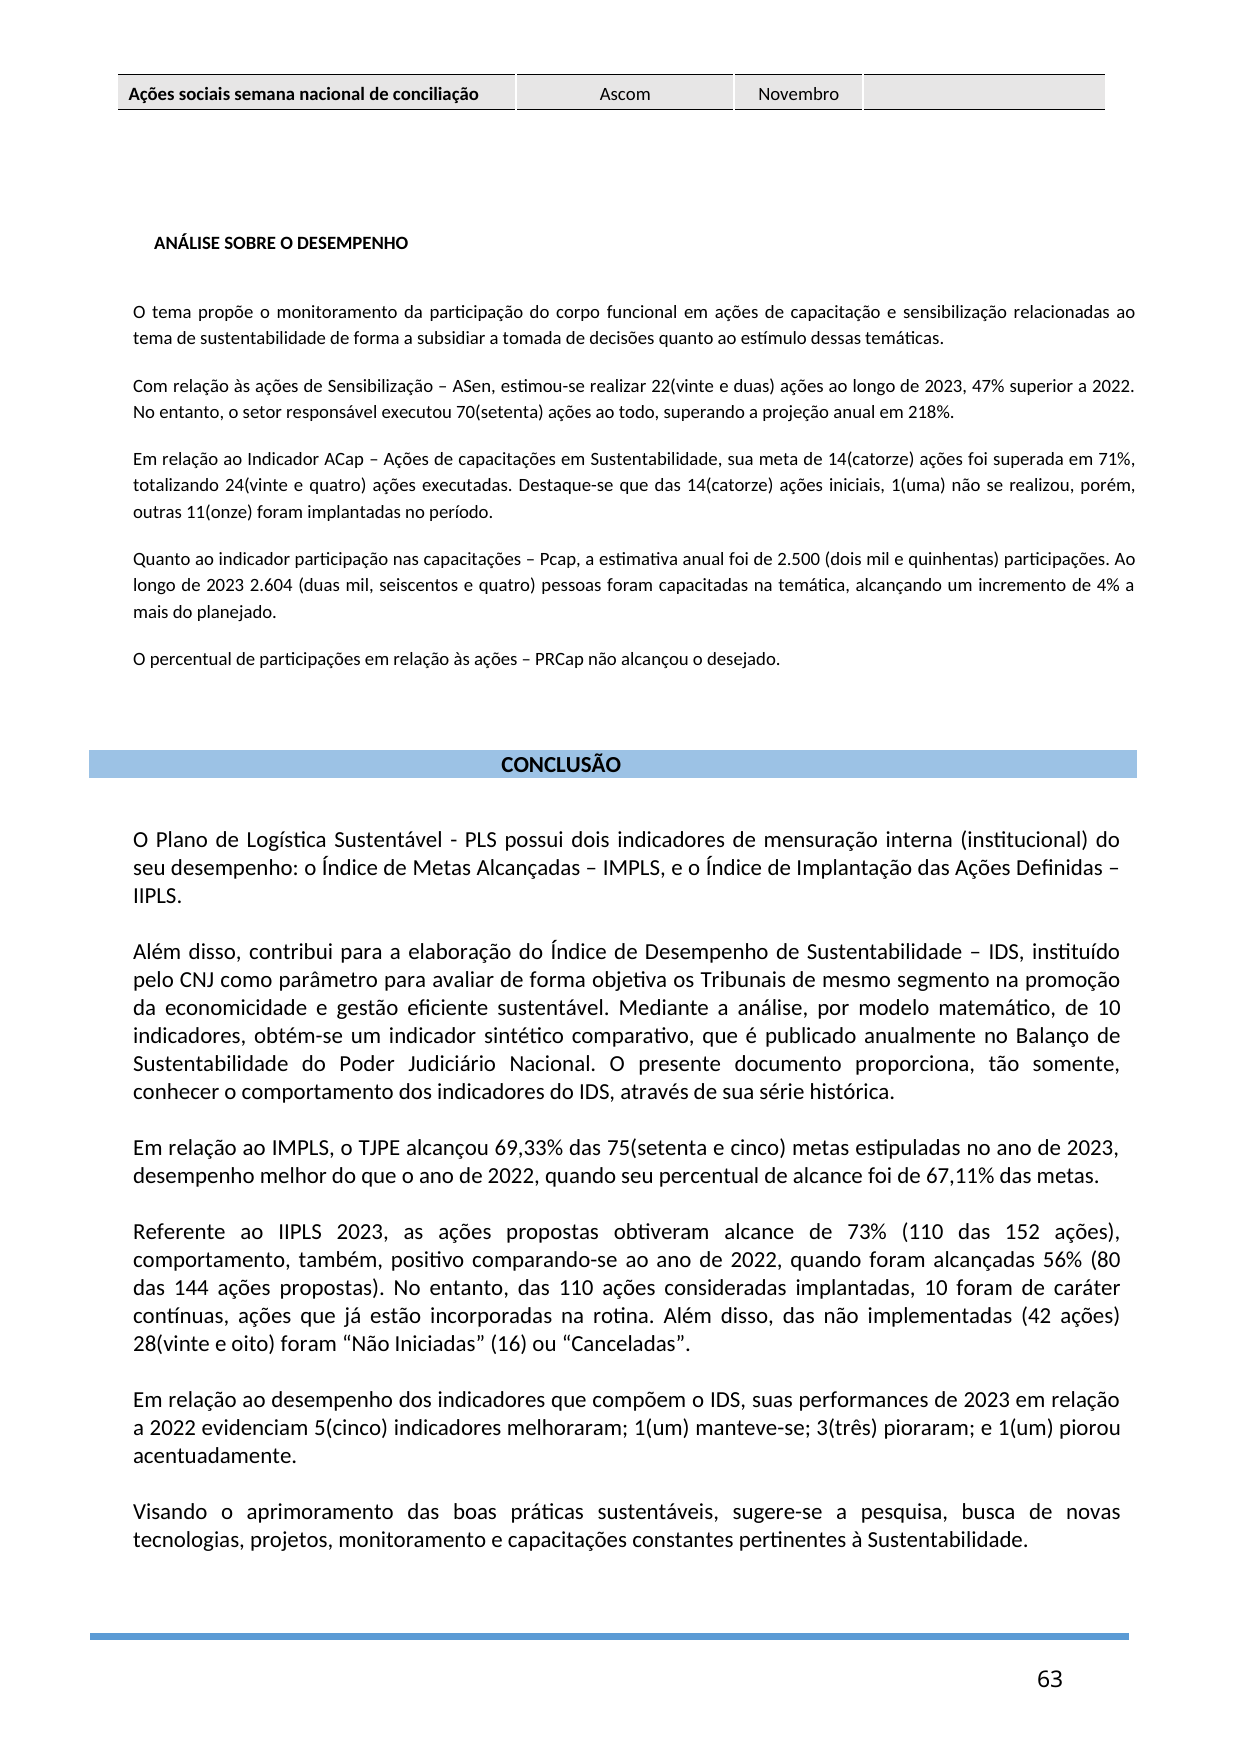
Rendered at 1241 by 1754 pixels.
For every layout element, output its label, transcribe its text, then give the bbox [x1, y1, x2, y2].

table_cell Ações sociais semana nacional de conciliação [118, 75, 515, 109]
text Em relação ao IMPLS, o TJPE alcançou 69,33% das 75(setenta e cinco) metas estipuladas no ano de 2023, desempenho melhor do que o ano de 2022, quando seu percentual de alcance foi de 67,11% das metas. [133, 1133, 1122, 1189]
table_cell Novembro [735, 75, 862, 109]
table_cell [864, 75, 1105, 109]
text Com relação às ações de Sensibilização – ASen, estimou-se realizar 22(vinte e duas) ações ao longo de 2023, 47% superior a 2022. No entanto, o setor responsável executou 70(setenta) ações ao todo, superando a projeção anual em 218%. [133, 374, 1137, 423]
table_cell Ascom [517, 75, 733, 109]
text Quanto ao indicador participação nas capacitações – Pcap, a estimativa anual foi de 2.500 (dois mil e quinhentas) participações. Ao longo de 2023 2.604 (duas mil, seiscentos e quatro) pessoas foram capacitadas na temática, alcançando um incremento de 4% a mais do planejado. [133, 547, 1137, 623]
text O tema propõe o monitoramento da participação do corpo funcional em ações de capacitação e sensibilização relacionadas ao tema de sustentabilidade de forma a subsidiar a tomada de decisões quanto ao estímulo dessas temáticas. [133, 300, 1137, 349]
text CONCLUSÃO [89, 750, 1137, 778]
text O Plano de Logística Sustentável - PLS possui dois indicadores de mensuração interna (institucional) do seu desempenho: o Índice de Metas Alcançadas – IMPLS, e o Índice de Implantação das Ações Definidas –IIPLS. [133, 825, 1122, 909]
text ANÁLISE SOBRE O DESEMPENHO [133, 231, 1137, 254]
text O percentual de participações em relação às ações – PRCap não alcançou o desejado. [133, 647, 1137, 670]
text Em relação ao Indicador ACap – Ações de capacitações em Sustentabilidade, sua meta de 14(catorze) ações foi superada em 71%, totalizando 24(vinte e quatro) ações executadas. Destaque-se que das 14(catorze) ações iniciais, 1(uma) não se realizou, porém, outras 11(onze) foram implantadas no período. [133, 447, 1137, 523]
text Referente ao IIPLS 2023, as ações propostas obtiveram alcance de 73% (110 das 152 ações), comportamento, também, positivo comparando-se ao ano de 2022, quando foram alcançadas 56% (80 das 144 ações propostas). No entanto, das 110 ações consideradas implantadas, 10 foram de caráter contínuas, ações que já estão incorporadas na rotina. Além disso, das não implementadas (42 ações) 28(vinte e oito) foram “Não Iniciadas” (16) ou “Canceladas”. [133, 1217, 1122, 1357]
text Visando o aprimoramento das boas práticas sustentáveis, sugere-se a pesquisa, busca de novas tecnologias, projetos, monitoramento e capacitações constantes pertinentes à Sustentabilidade. [133, 1497, 1122, 1553]
text Além disso, contribui para a elaboração do Índice de Desempenho de Sustentabilidade – IDS, instituído pelo CNJ como parâmetro para avaliar de forma objetiva os Tribunais de mesmo segmento na promoção da economicidade e gestão eficiente sustentável. Mediante a análise, por modelo matemático, de 10 indicadores, obtém-se um indicador sintético comparativo, que é publicado anualmente no Balanço de Sustentabilidade do Poder Judiciário Nacional. O presente documento proporciona, tão somente, conhecer o comportamento dos indicadores do IDS, através de sua série histórica. [133, 937, 1122, 1105]
text Em relação ao desempenho dos indicadores que compõem o IDS, suas performances de 2023 em relação a 2022 evidenciam 5(cinco) indicadores melhoraram; 1(um) manteve-se; 3(três) pioraram; e 1(um) piorou acentuadamente. [133, 1385, 1122, 1469]
